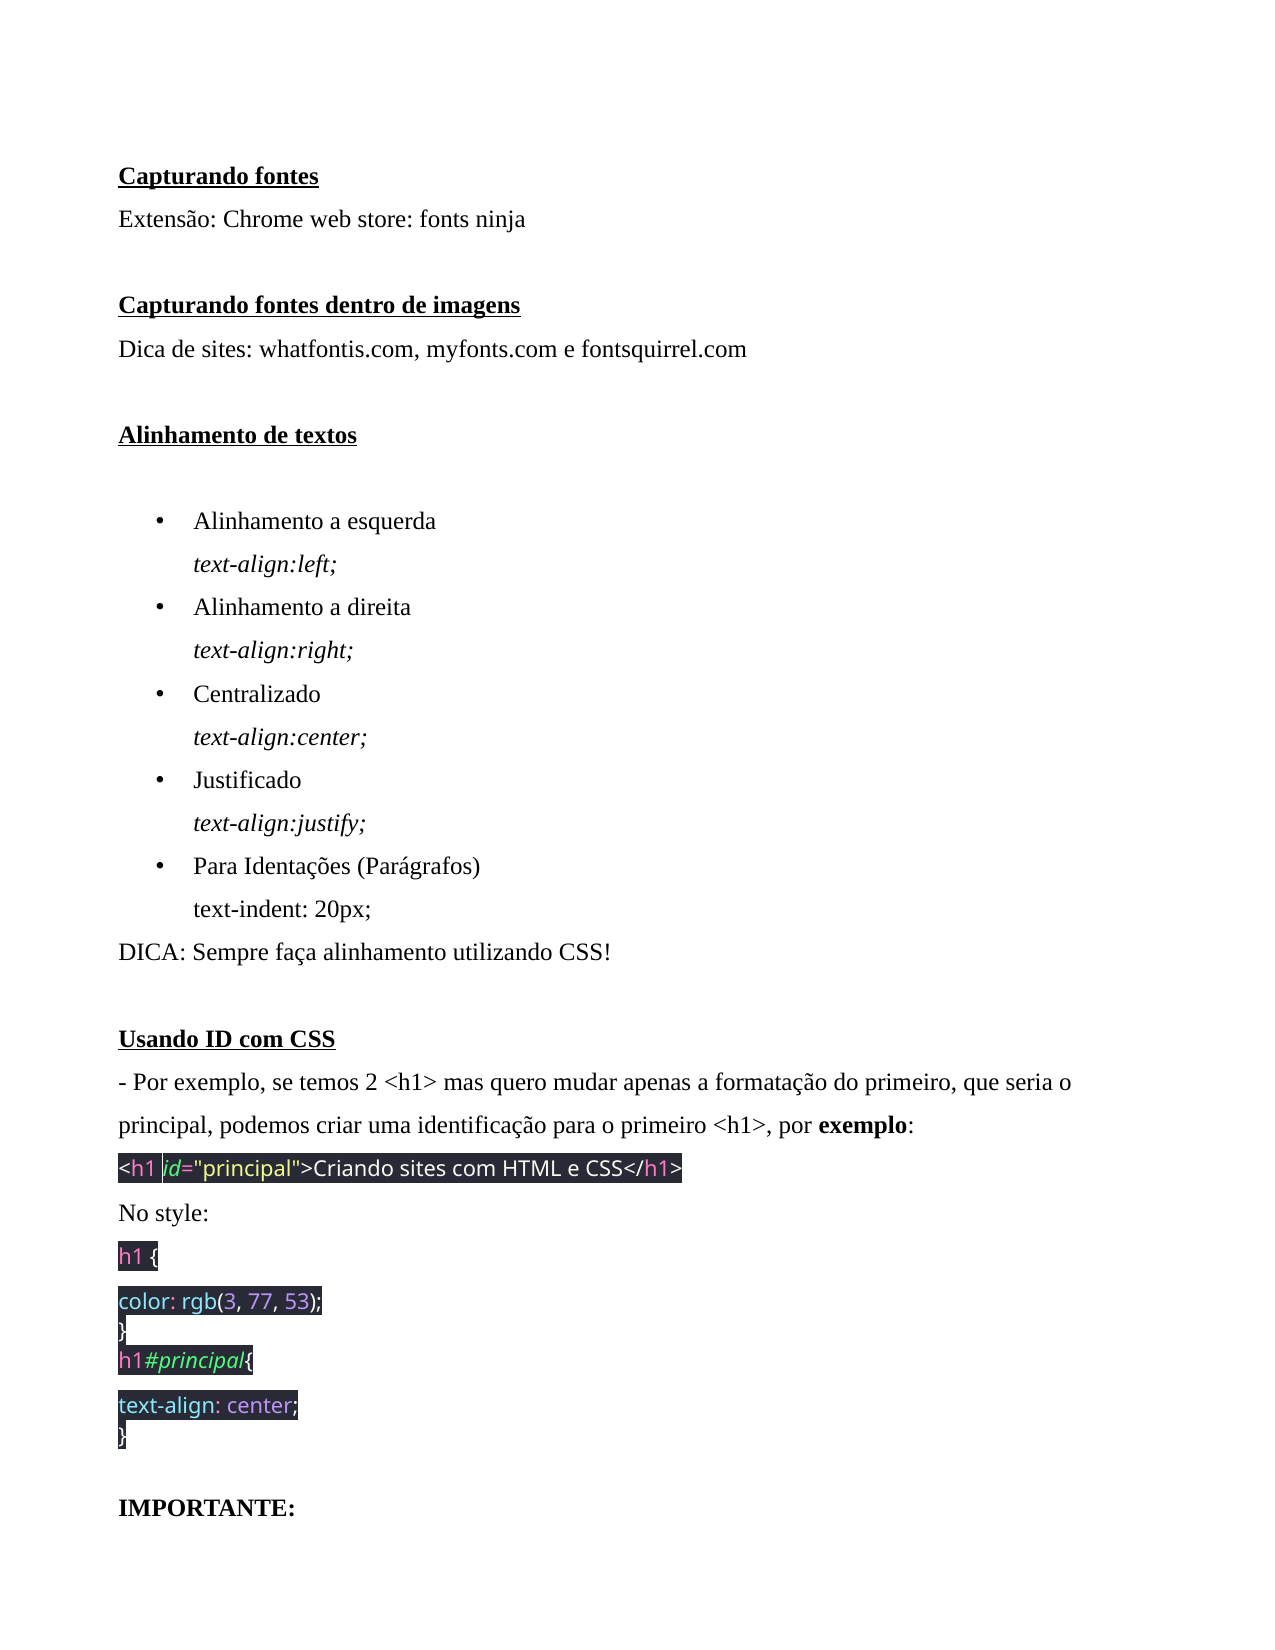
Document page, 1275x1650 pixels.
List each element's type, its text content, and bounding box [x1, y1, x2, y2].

text Capturando fontes dentro de imagens [118, 291, 1157, 319]
text No style: [118, 1198, 1157, 1227]
text } [118, 1315, 1157, 1345]
list text-align:left; [156, 549, 1157, 578]
list Centralizado [156, 679, 1157, 707]
text <h1 id="principal">Criando sites com HTML e CSS</h1> [118, 1153, 1157, 1183]
text - Por exemplo, se temos 2 <h1> mas quero mudar apenas a formatação do primeiro, que seria o principal, podemos criar uma identificação para o primeiro <h1>, por exemplo: [118, 1067, 1157, 1139]
text Capturando fontes [118, 161, 1157, 190]
text IMPORTANTE: [118, 1493, 1157, 1521]
list text-indent: 20px; [156, 894, 1157, 923]
text Extensão: Chrome web store: fonts ninja [118, 204, 1157, 233]
text DICA: Sempre faça alinhamento utilizando CSS! [118, 937, 1157, 966]
list Alinhamento a direita [156, 592, 1157, 621]
list Justificado [156, 765, 1157, 794]
list text-align:right; [156, 636, 1157, 664]
text h1 { [118, 1241, 1157, 1271]
text Usando ID com CSS [118, 1024, 1157, 1052]
text } [118, 1420, 1157, 1449]
text h1#principal{ [118, 1345, 1157, 1375]
text Alinhamento de textos [118, 420, 1157, 449]
list Para Identações (Parágrafos) [156, 851, 1157, 880]
text text-align: center; [118, 1390, 1157, 1420]
text color: rgb(3, 77, 53); [118, 1286, 1157, 1315]
text Dica de sites: whatfontis.com, myfonts.com e fontsquirrel.com [118, 334, 1157, 362]
list text-align:center; [156, 722, 1157, 751]
list text-align:justify; [156, 808, 1157, 837]
list Alinhamento a esquerda [156, 506, 1157, 535]
